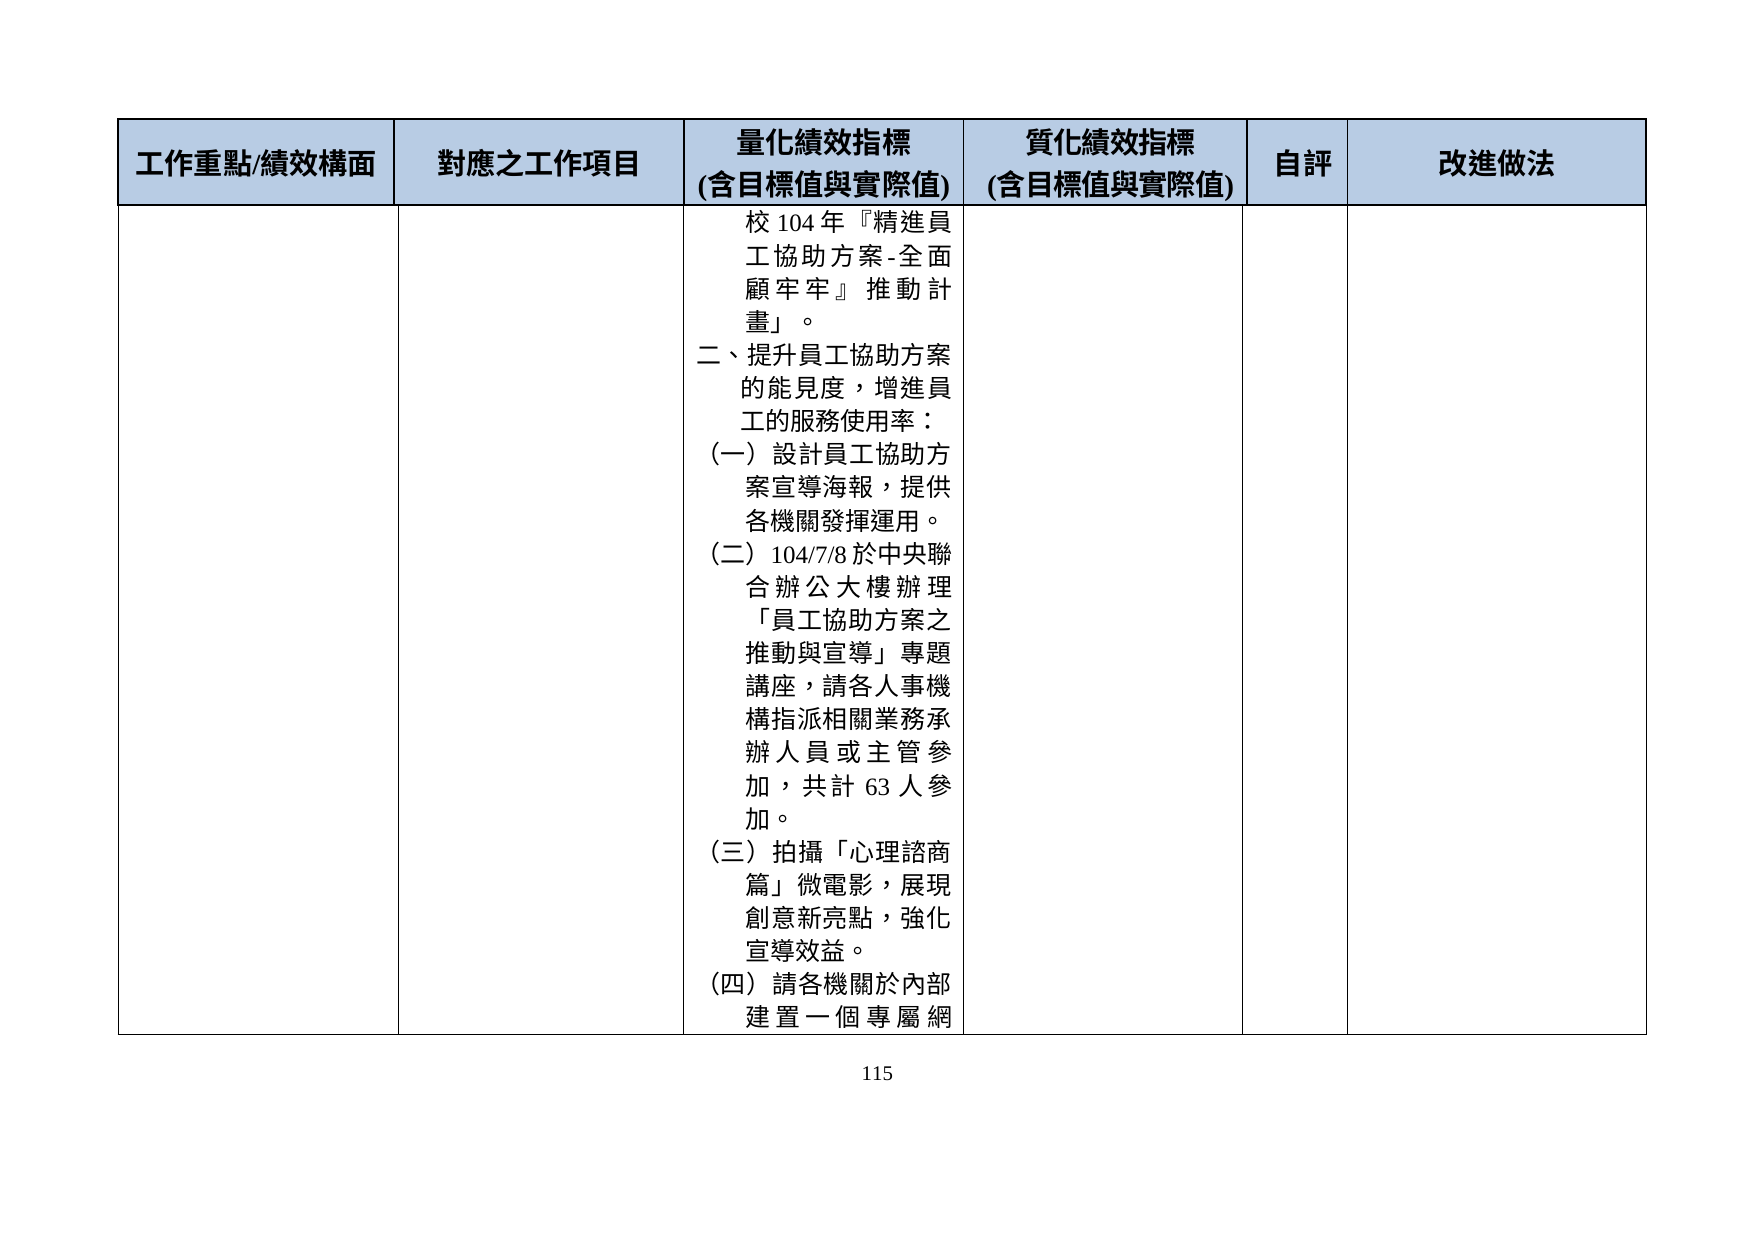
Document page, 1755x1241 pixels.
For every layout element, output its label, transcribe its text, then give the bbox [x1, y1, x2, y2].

table_cell [399, 206, 683, 1033]
table_header 對應之工作項目 [395, 120, 683, 204]
table_header 自評 [1248, 120, 1347, 204]
table_header 工作重點/績效構面 [119, 120, 393, 204]
table_header 改進做法 [1348, 120, 1645, 204]
table_header 質化績效指標 (含目標值與實際值) [964, 120, 1246, 204]
table_cell [1348, 206, 1646, 1033]
table_cell [1243, 206, 1347, 1033]
table_cell 校104年『精進員工協助方案-全面顧牢牢』推動計畫」。 二、提升員工協助方案的能見度，增進員工的服務使用率： （一）設計員工協助方案宣導海報，提供各機關發揮運用。 （二）104/7/8於中央聯合辦公大樓辦理「員工協助方案之推動與宣導」專題講座，請各人事機構指派相關業務承辦人員或主管參加，共計63人參加。 （三）拍攝「心理諮商篇」微電影，展現創意新亮點，強化宣導效益。 （四）請各機關於內部建置一個專屬網 [684, 206, 963, 1033]
table_header 量化績效指標 (含目標值與實際值) [685, 120, 963, 204]
table_cell [964, 206, 1242, 1033]
table_cell [119, 206, 398, 1033]
